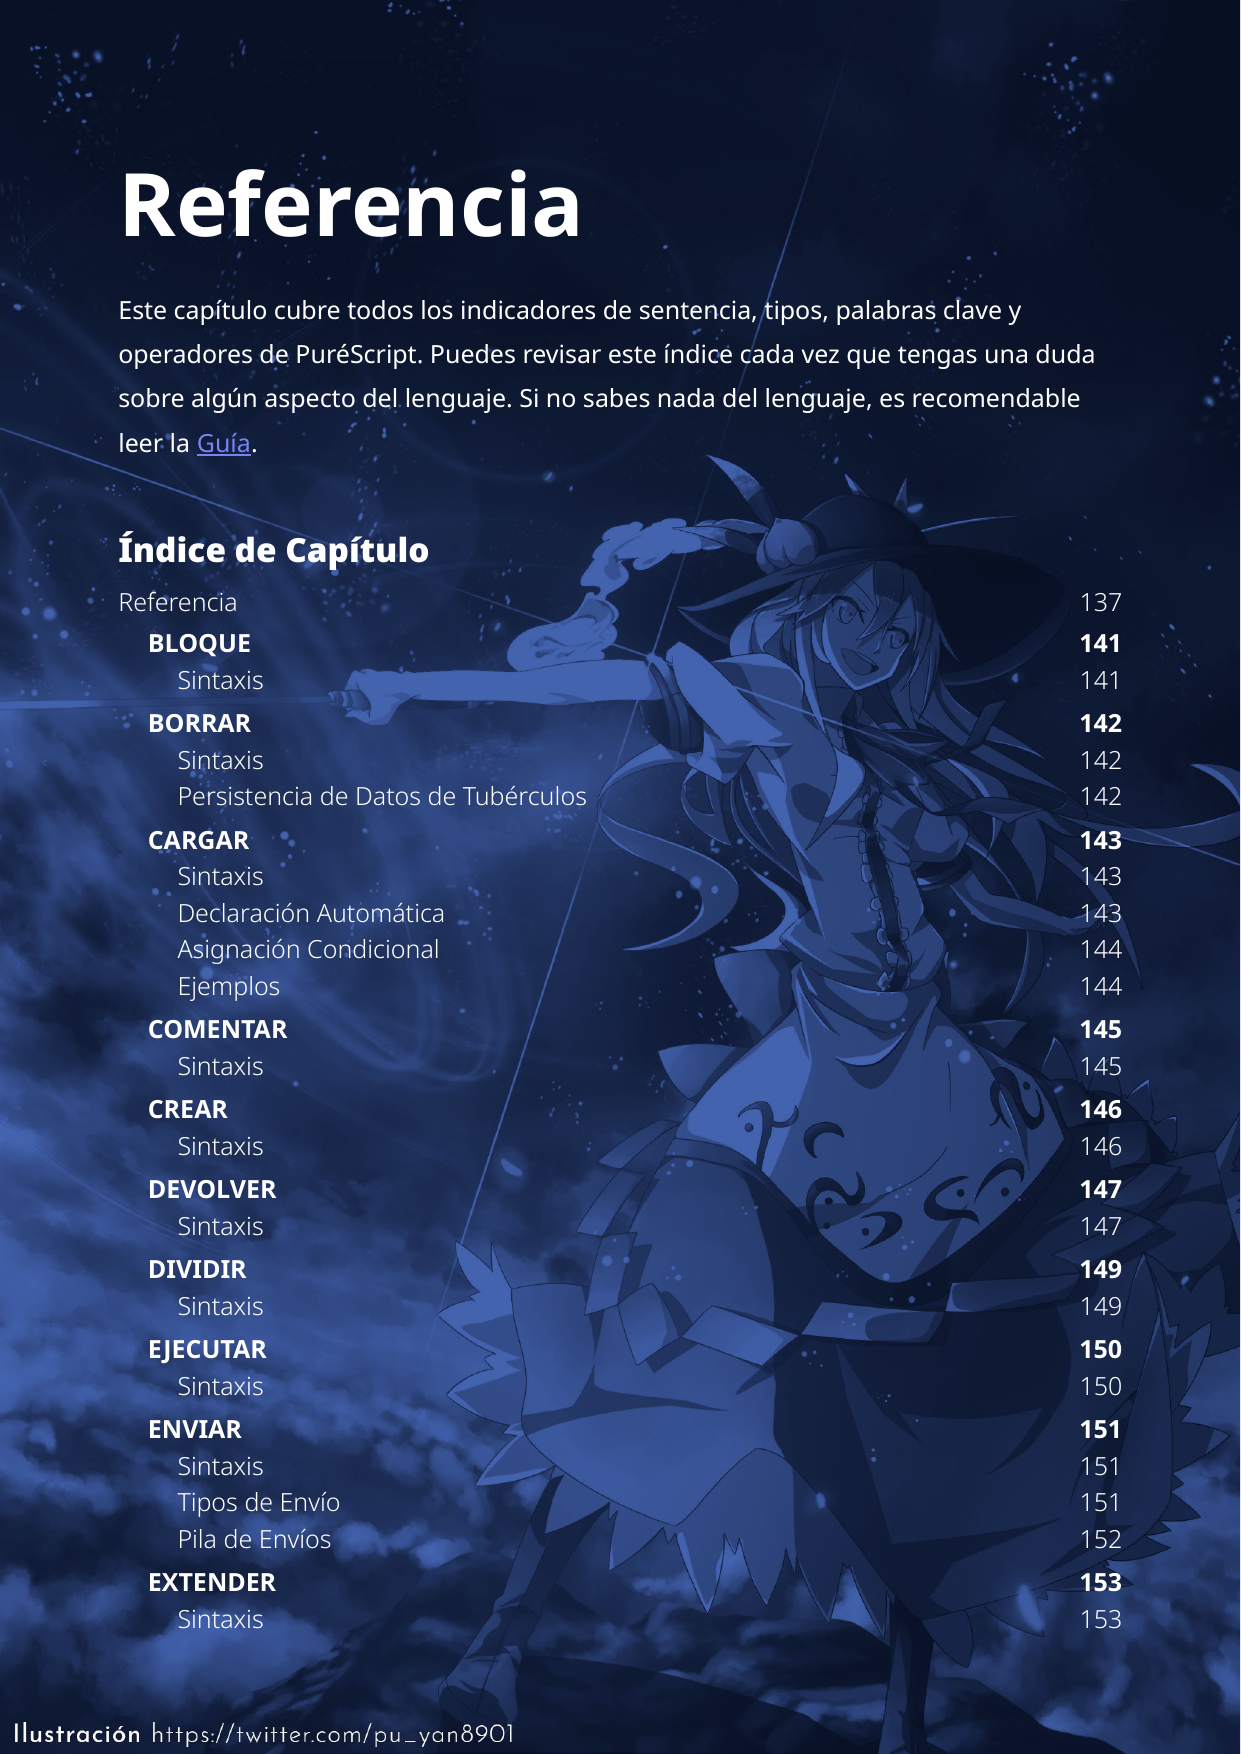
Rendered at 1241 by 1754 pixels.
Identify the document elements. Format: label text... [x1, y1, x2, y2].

text Sintaxis 149 [177, 1288, 1122, 1322]
text Persistencia de Datos de Tubérculos 142 [177, 779, 1122, 813]
text Sintaxis 141 [177, 663, 1122, 697]
text Sintaxis 153 [177, 1601, 1122, 1635]
text EJECUTAR 150 [148, 1332, 1122, 1366]
text Sintaxis 142 [177, 743, 1122, 777]
text DIVIDIR 149 [148, 1252, 1122, 1286]
text Sintaxis 145 [177, 1048, 1122, 1082]
text Referencia 137 [118, 585, 1122, 619]
text BLOQUE 141 [148, 626, 1122, 660]
text CARGAR 143 [148, 823, 1122, 857]
text ENVIAR 151 [148, 1412, 1122, 1446]
text Sintaxis 143 [177, 859, 1122, 893]
text COMENTAR 145 [148, 1012, 1122, 1046]
text Asignación Condicional 144 [177, 932, 1122, 966]
subtitle Referencia [118, 143, 1122, 262]
text BORRAR 142 [148, 706, 1122, 740]
text Ejemplos 144 [177, 968, 1122, 1002]
text Sintaxis 147 [177, 1208, 1122, 1242]
text DEVOLVER 147 [148, 1172, 1122, 1206]
text Sintaxis 146 [177, 1128, 1122, 1162]
text EXTENDER 153 [148, 1565, 1122, 1599]
text Pila de Envíos 152 [177, 1521, 1122, 1555]
picture [0, 0, 1241, 1754]
text Sintaxis 151 [177, 1448, 1122, 1482]
subtitle Índice de Capítulo [118, 527, 1122, 572]
text Tipos de Envío 151 [177, 1485, 1122, 1519]
text Sintaxis 150 [177, 1368, 1122, 1402]
text Este capítulo cubre todos los indicadores de sentencia, tipos, palabras clave y operadores de PuréScript. Puedes revisar este índice cada vez que tengas una duda sobre algún aspecto del lenguaje. Si no sabes nada del lenguaje, es recomendable leer la Guía. [118, 293, 1122, 459]
text Declaración Automática 143 [177, 896, 1122, 929]
text CREAR 146 [148, 1092, 1122, 1126]
